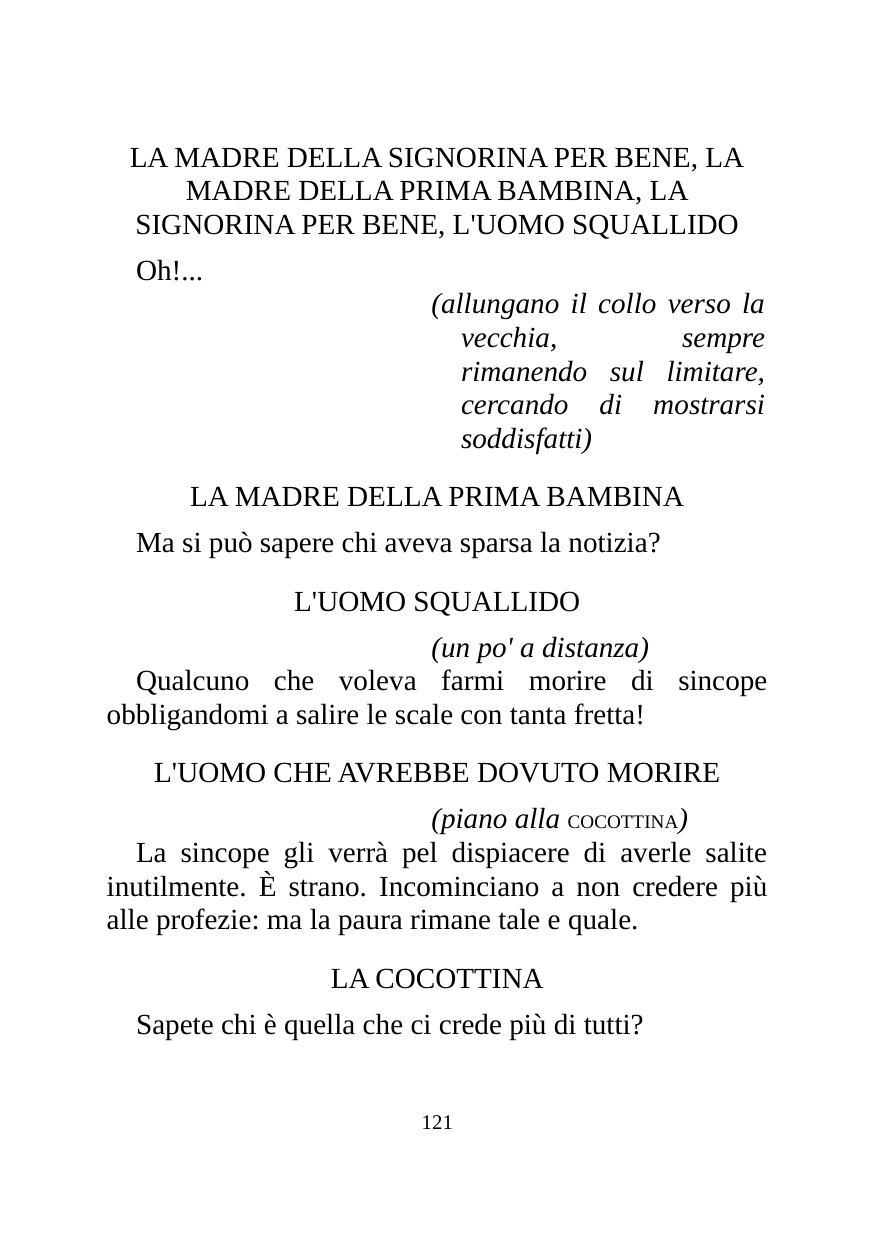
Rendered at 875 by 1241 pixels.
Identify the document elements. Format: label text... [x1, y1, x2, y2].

text (allungano il collo verso la vecchia, sempre rimanendo sul limitare, cercando di mostrarsi soddisfatti) [431, 287, 768, 454]
text l'uomo squallido [106, 584, 768, 617]
text LA COCOTTINA [106, 961, 768, 994]
text (un po' a distanza) [431, 630, 768, 663]
text LA MADRE DELLA SIGNORINA PER BENE, LA MADRE DELLA PRIMA BAMBINA, LA SIGNORINA PER BENE, l'uomo SQUALLIDO [106, 140, 768, 241]
text Qualcuno che voleva farmi morire di sincope obbligandomi a salire le scale con tanta fretta! [106, 663, 768, 731]
text La sincope gli verrà pel dispiacere di averle salite inutilmente. È strano. Incominciano a non credere più alle profezie: ma la paura rimane tale e quale. [106, 835, 768, 936]
text Sapete chi è quella che ci crede più di tutti? [106, 1007, 768, 1040]
text l'uomo che avrebbe dovuto morire [106, 756, 768, 789]
text LA MADRE DELLA PRIMA BAMBINA [106, 479, 768, 513]
text Oh!... [106, 253, 768, 287]
text Ma si può sapere chi aveva sparsa la notizia? [106, 525, 768, 559]
text (piano alla cocottina) [431, 802, 768, 835]
